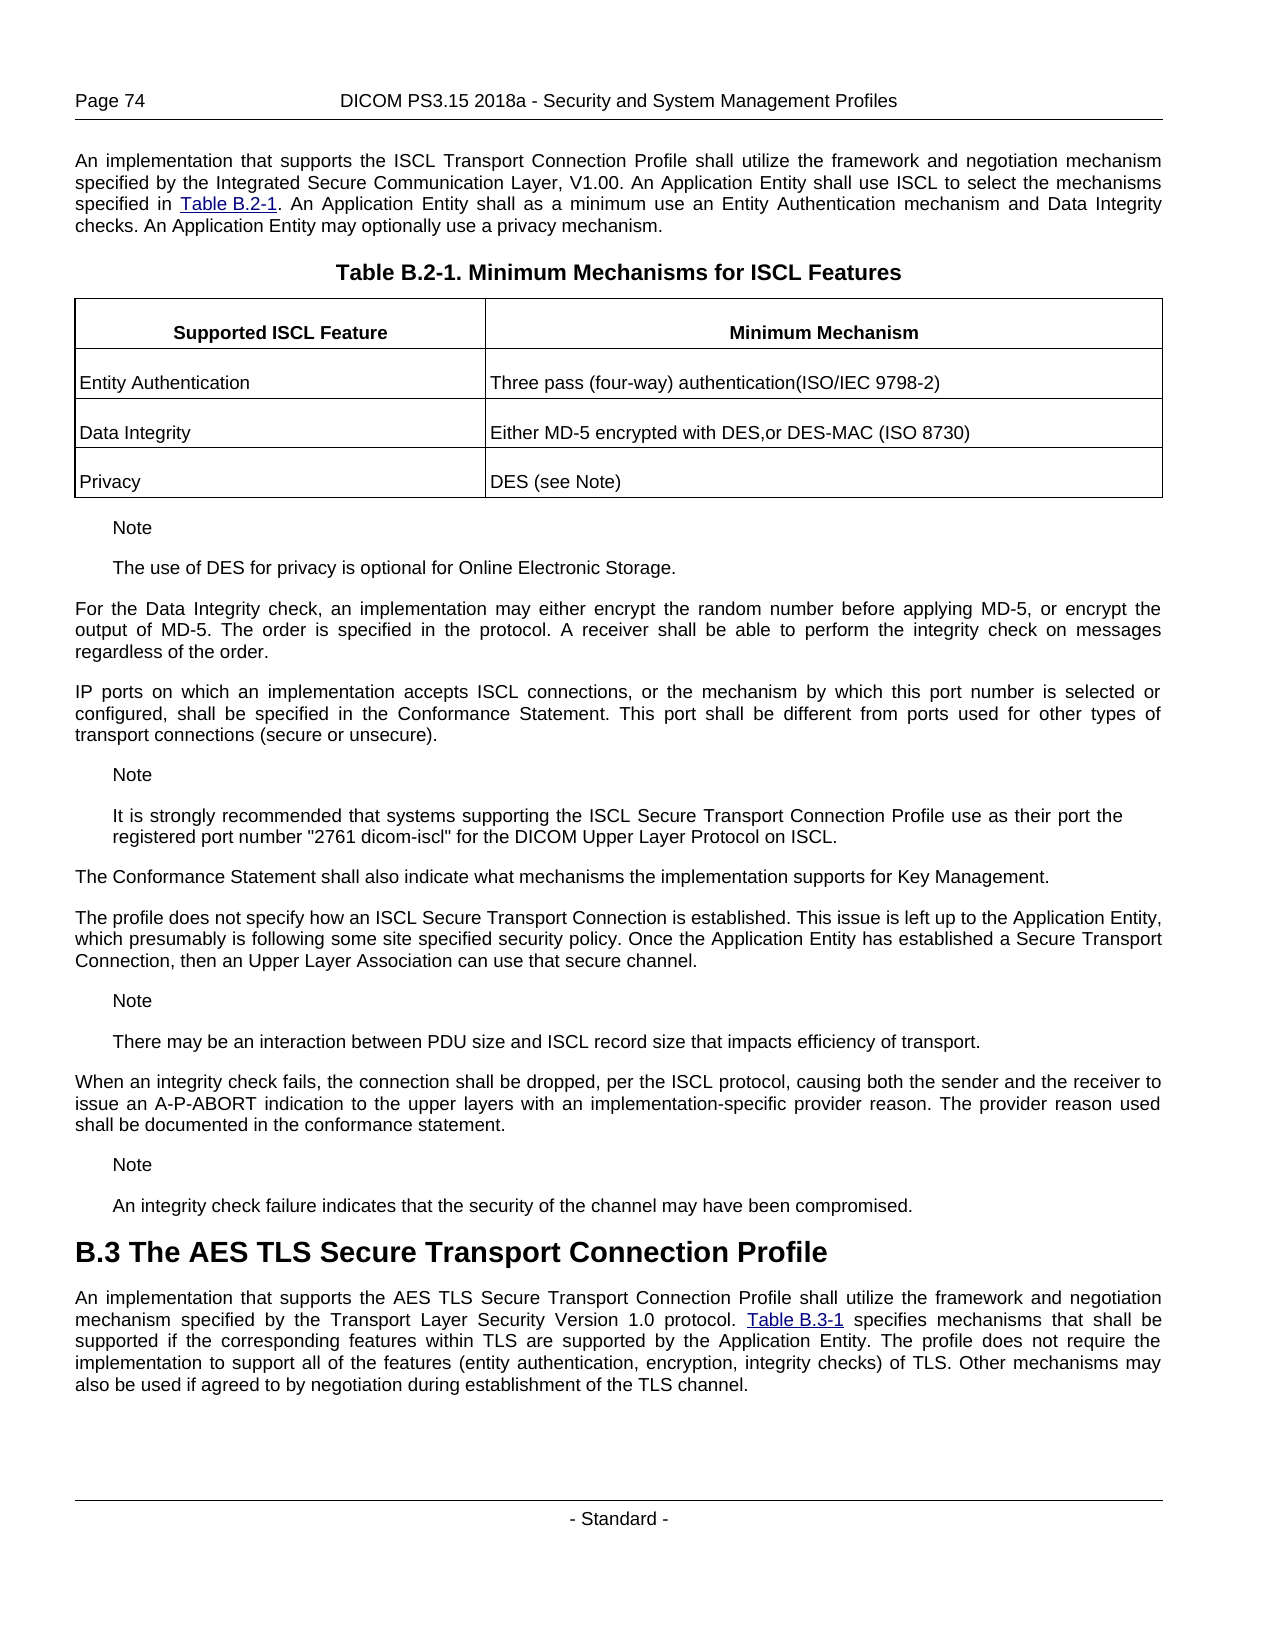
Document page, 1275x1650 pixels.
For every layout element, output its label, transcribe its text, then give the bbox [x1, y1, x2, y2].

text Note [112, 517, 1125, 538]
text An implementation that supports the ISCL Transport Connection Profile shall utilize the framework and negotiation mechanism specified by the Integrated Secure Communication Layer, V1.00. An Application Entity shall use ISCL to select the mechanisms specified in Table B.2-1. An Application Entity shall as a minimum use an Entity Authentication mechanism and Data Integrity checks. An Application Entity may optionally use a privacy mechanism. [75, 150, 1162, 236]
text The profile does not specify how an ISCL Secure Transport Connection is established. This issue is left up to the Application Entity, which presumably is following some site specified security policy. Once the Application Entity has established a Secure Transport Connection, then an Upper Layer Association can use that secure channel. [75, 907, 1162, 971]
text Table B.2-1. Minimum Mechanisms for ISCL Features [75, 259, 1162, 284]
text Note [112, 990, 1125, 1012]
text There may be an interaction between PDU size and ISCL record size that impacts efficiency of transport. [112, 1030, 1125, 1052]
table_cell Data Integrity [76, 399, 485, 447]
table_cell DES (see Note) [486, 448, 1162, 497]
table_header Supported ISCL Feature [76, 299, 485, 348]
text IP ports on which an implementation accepts ISCL connections, or the mechanism by which this port number is selected or configured, shall be specified in the Conformance Statement. This port shall be different from ports used for other types of transport connections (secure or unsecure). [75, 681, 1162, 745]
text For the Data Integrity check, an implementation may either encrypt the random number before applying MD-5, or encrypt the output of MD-5. The order is specified in the protocol. A receiver shall be able to perform the integrity check on messages regardless of the order. [75, 597, 1162, 662]
text An implementation that supports the AES TLS Secure Transport Connection Profile shall utilize the framework and negotiation mechanism specified by the Transport Layer Security Version 1.0 protocol. Table B.3-1 specifies mechanisms that shall be supported if the corresponding features within TLS are supported by the Application Entity. The profile does not require the implementation to support all of the features (entity authentication, encryption, integrity checks) of TLS. Other mechanisms may also be used if agreed to by negotiation during establishment of the TLS channel. [75, 1287, 1162, 1395]
text Note [112, 1154, 1125, 1176]
table_cell Three pass (four-way) authentication(ISO/IEC 9798-2) [486, 349, 1162, 397]
table_cell Privacy [76, 448, 485, 497]
text When an integrity check fails, the connection shall be dropped, per the ISCL protocol, causing both the sender and the receiver to issue an A-P-ABORT indication to the upper layers with an implementation-specific provider reason. The provider reason used shall be documented in the conformance statement. [75, 1071, 1162, 1135]
table_cell Entity Authentication [76, 349, 485, 397]
text The Conformance Statement shall also indicate what mechanisms the implementation supports for Key Management. [75, 866, 1162, 888]
text An integrity check failure indicates that the security of the channel may have been compromised. [112, 1194, 1125, 1216]
text B.3 The AES TLS Secure Transport Connection Profile [75, 1235, 1162, 1268]
text Note [112, 764, 1125, 786]
text The use of DES for privacy is optional for Online Electronic Storage. [112, 557, 1125, 578]
text It is strongly recommended that systems supporting the ISCL Secure Transport Connection Profile use as their port the registered port number "2761 dicom-iscl" for the DICOM Upper Layer Protocol on ISCL. [112, 804, 1125, 848]
table_cell Either MD-5 encrypted with DES,or DES-MAC (ISO 8730) [486, 399, 1162, 447]
table_header Minimum Mechanism [486, 299, 1162, 348]
